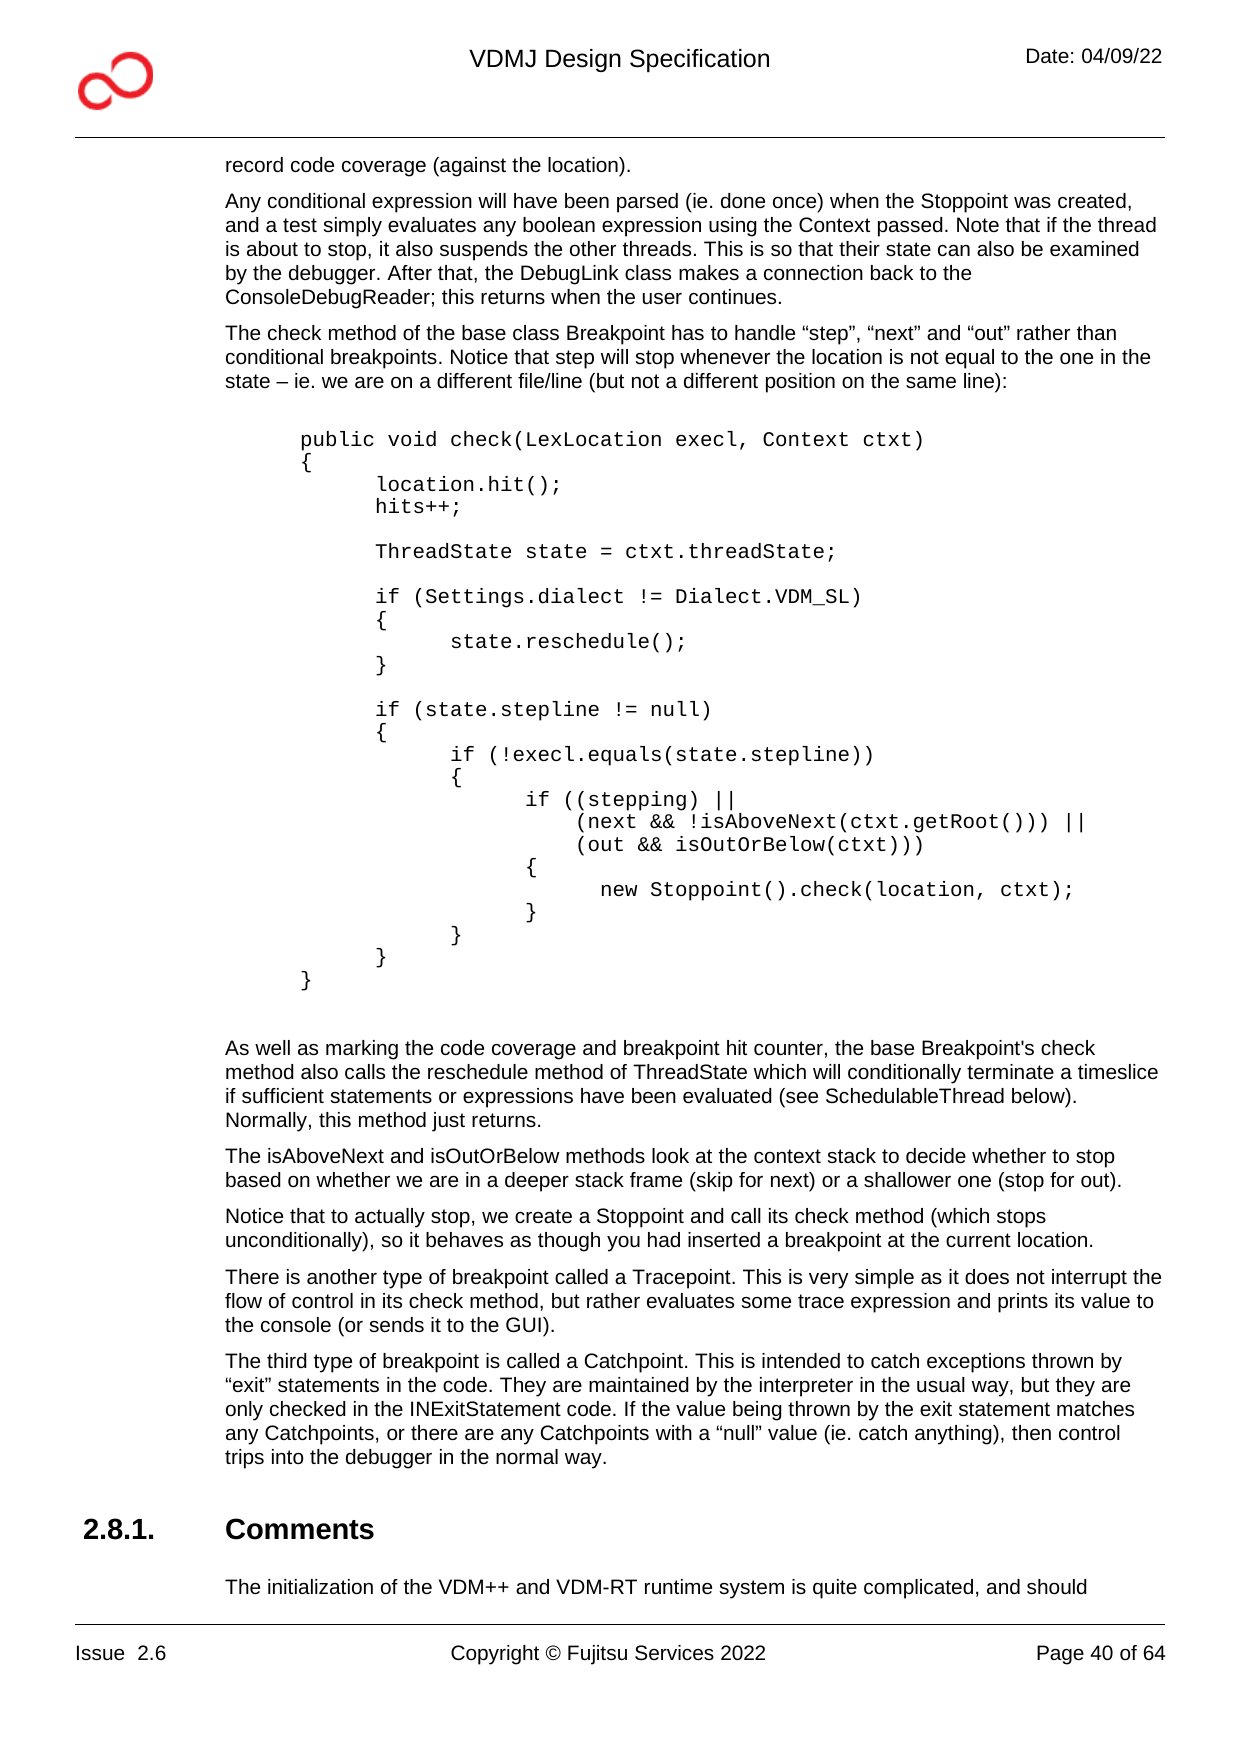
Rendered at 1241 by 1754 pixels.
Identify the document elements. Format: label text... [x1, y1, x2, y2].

text ThreadState state = ctxt.threadState; [225, 541, 1165, 563]
subtitle Comments [75, 1512, 1165, 1545]
text } [225, 901, 1165, 923]
picture [78, 44, 153, 120]
text (out && isOutOrBelow(ctxt))) [225, 833, 1165, 856]
text { [225, 721, 1165, 743]
text Notice that to actually stop, we create a Stoppoint and call its check method (which stops unconditionally), so it behaves as though you had inserted a breakpoint at the current location. [225, 1205, 1165, 1253]
text if ((stepping) || [225, 788, 1165, 811]
text { [225, 451, 1165, 473]
text The third type of breakpoint is called a Catchpoint. This is intended to catch exceptions thrown by “exit” statements in the code. They are maintained by the interpreter in the usual way, but they are only checked in the INExitStatement code. If the value being thrown by the exit statement matches any Catchpoints, or there are any Catchpoints with a “null” value (ie. catch anything), then control trips into the debugger in the normal way. [225, 1349, 1165, 1469]
text { [225, 608, 1165, 631]
text if (!execl.equals(state.stepline)) [225, 743, 1165, 766]
text } [225, 923, 1165, 946]
text } [225, 946, 1165, 968]
text if (state.stepline != null) [225, 698, 1165, 721]
text { [225, 766, 1165, 788]
text hits++; [225, 496, 1165, 518]
text The check method of the base class Breakpoint has to handle “step”, “next” and “out” rather than conditional breakpoints. Notice that step will stop whenever the location is not equal to the one in the state – ie. we are on a different file/line (but not a different position on the same line): [225, 322, 1165, 393]
text new Stoppoint().check(location, ctxt); [225, 878, 1165, 901]
text record code coverage (against the location). [225, 153, 1165, 177]
text location.hit(); [225, 473, 1165, 496]
text Any conditional expression will have been parsed (ie. done once) when the Stoppoint was created, and a test simply evaluates any boolean expression using the Context passed. Note that if the thread is about to stop, it also suspends the other threads. This is so that their state can also be examined by the debugger. After that, the DebugLink class makes a connection back to the ConsoleDebugReader; this returns when the user continues. [225, 189, 1165, 309]
text state.reschedule(); [225, 631, 1165, 653]
text The isAboveNext and isOutOrBelow methods look at the context stack to decide whether to stop based on whether we are in a deeper stack frame (skip for next) or a shallower one (stop for out). [225, 1144, 1165, 1192]
text } [225, 653, 1165, 676]
text { [225, 856, 1165, 878]
text if (Settings.dialect != Dialect.VDM_SL) [225, 586, 1165, 608]
text As well as marking the code coverage and breakpoint hit counter, the base Breakpoint's check method also calls the reschedule method of ThreadState which will conditionally terminate a timeslice if sufficient statements or expressions have been evaluated (see SchedulableThread below). Normally, this method just returns. [225, 1036, 1165, 1132]
text (next && !isAboveNext(ctxt.getRoot())) || [225, 811, 1165, 833]
text The initialization of the VDM++ and VDM-RT runtime system is quite complicated, and should [225, 1575, 1165, 1599]
text There is another type of breakpoint called a Tracepoint. This is very simple as it does not interrupt the flow of control in its check method, but rather evaluates some trace expression and prints its value to the console (or sends it to the GUI). [225, 1265, 1165, 1337]
text } [225, 968, 1165, 991]
text public void check(LexLocation execl, Context ctxt) [225, 428, 1165, 451]
